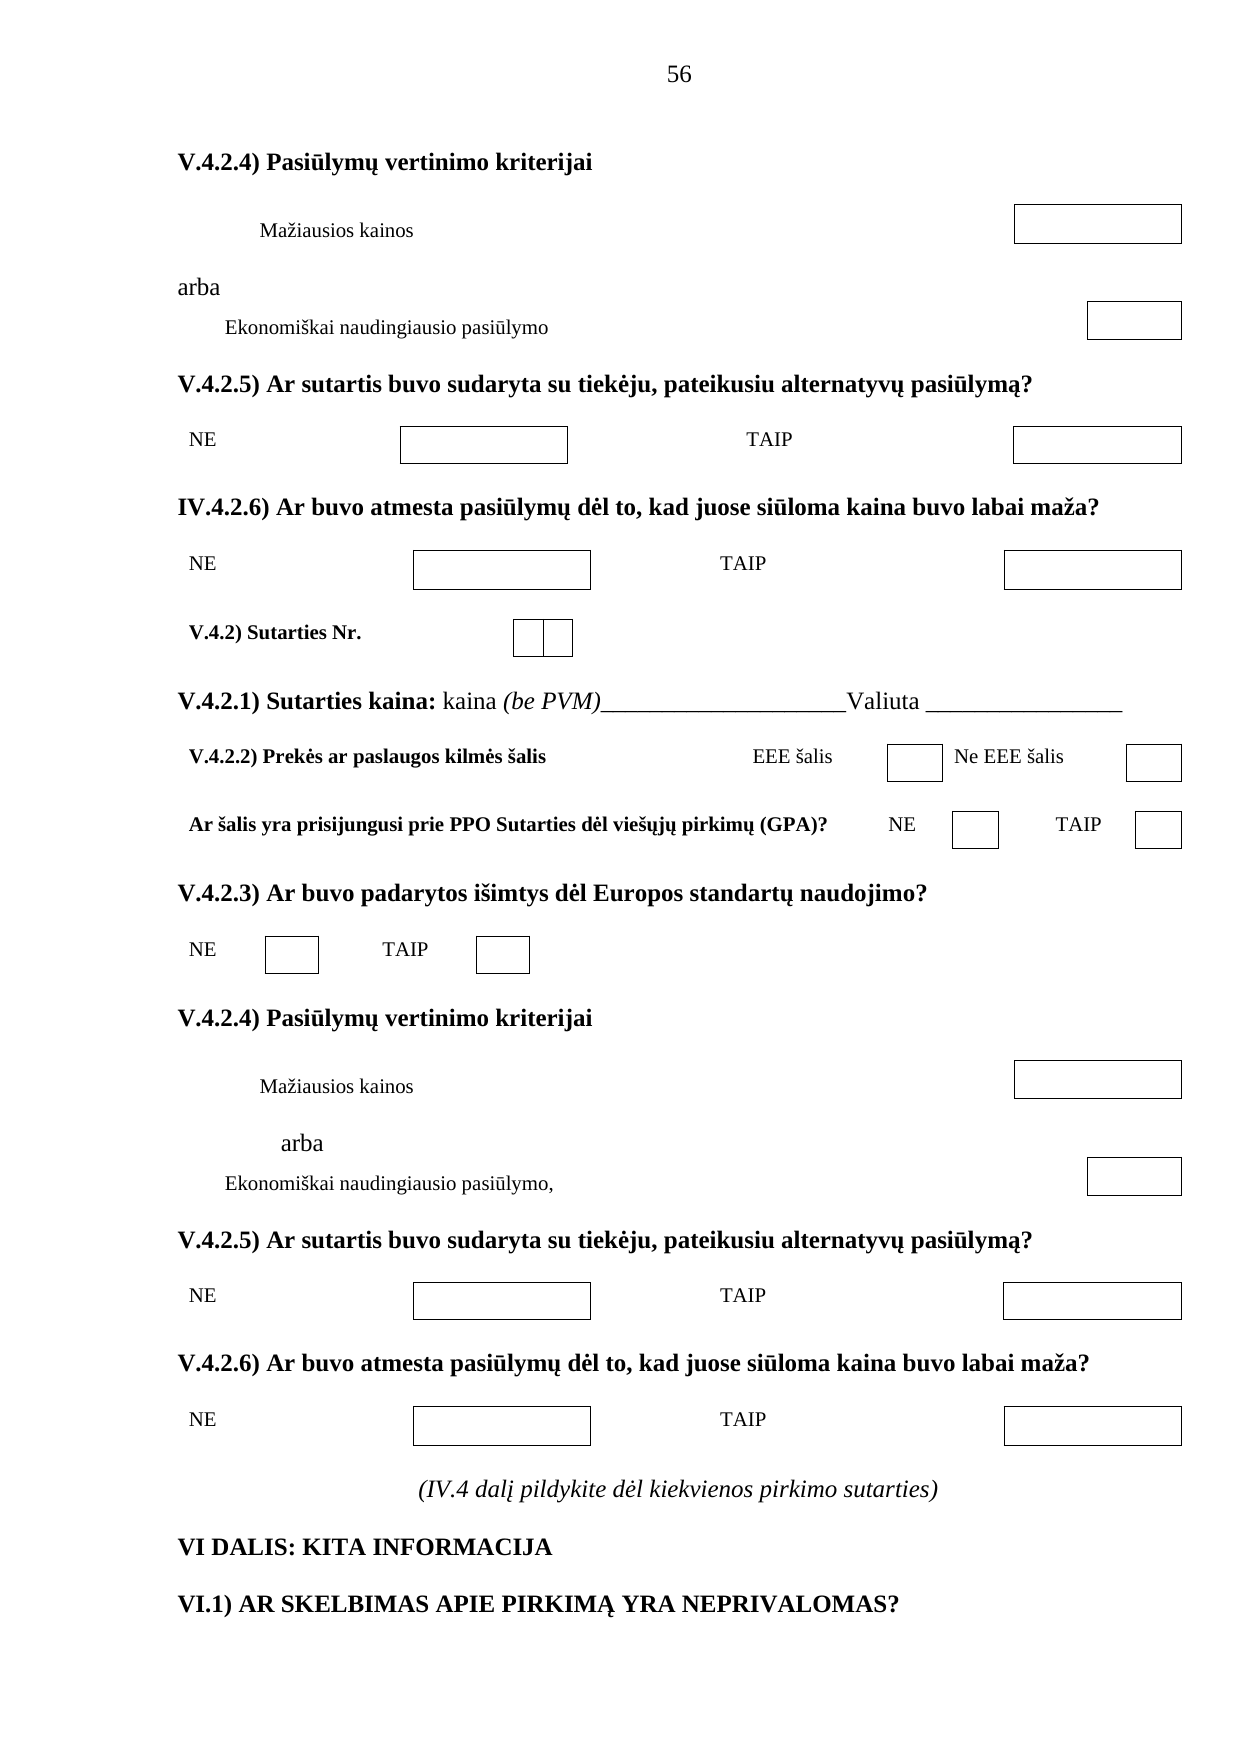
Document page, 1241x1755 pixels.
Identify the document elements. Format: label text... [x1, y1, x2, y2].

table_header [591, 1282, 708, 1318]
text arba [177, 272, 1240, 301]
table_header [514, 620, 543, 656]
table_header [1127, 745, 1181, 781]
text IV.4.2.6) Ar buvo atmesta pasiūlymų dėl to, kad juose siūloma kaina buvo labai maža? [177, 492, 1167, 521]
table_header [177, 1060, 256, 1098]
table_header [477, 937, 529, 973]
table_header NE [177, 936, 265, 973]
table_header TAIP [371, 936, 476, 973]
table_header [319, 936, 371, 973]
table_header [1088, 1158, 1181, 1195]
table_header [177, 1157, 222, 1195]
table_header NE [877, 811, 952, 848]
table_header TAIP [1044, 811, 1135, 848]
table_header Ekonomiškai naudingiausio pasiūlymo, [222, 1157, 1087, 1195]
table_header [544, 620, 572, 656]
table_header [1014, 427, 1181, 462]
text V.4.2.1) Sutarties kaina: kaina (be PVM) Valiuta [177, 686, 1167, 715]
table_header [573, 619, 1181, 656]
table_header [591, 550, 709, 589]
table_header [999, 811, 1044, 848]
table_header TAIP [709, 1406, 1004, 1445]
table_header NE [177, 1406, 413, 1445]
text V.4.2.4) Pasiūlymų vertinimo kriterijai [177, 147, 1181, 176]
table_header [177, 301, 222, 339]
table_header [414, 551, 590, 589]
text arba [207, 1128, 1240, 1157]
text V.4.2.4) Pasiūlymų vertinimo kriterijai [177, 1003, 1181, 1032]
table_header EEE šalis [741, 744, 887, 781]
table_header Mažiausios kainos [256, 204, 1014, 242]
table_header [530, 936, 1181, 973]
table_header Ekonomiškai naudingiausio pasiūlymo [222, 301, 1087, 339]
table_header NE [177, 1282, 413, 1318]
table_header [266, 937, 318, 973]
table_header NE [177, 550, 413, 589]
text VI.1) AR SKELBIMAS APIE PIRKIMĄ YRA NEPRIVALOMAS? [177, 1589, 1240, 1618]
table_header [1015, 205, 1181, 242]
table_header [1136, 812, 1181, 848]
table_header [1088, 302, 1181, 339]
table_header TAIP [709, 1282, 1003, 1318]
table_header [414, 1407, 590, 1445]
table_header V.4.2.2) Prekės ar paslaugos kilmės šalis [177, 744, 741, 781]
table_header TAIP [735, 426, 1013, 462]
table_header Ar šalis yra prisijungusi prie PPO Sutarties dėl viešųjų pirkimų (GPA)? [177, 811, 877, 848]
table_header [1015, 1061, 1181, 1098]
table_header [401, 427, 567, 462]
table_header [591, 1406, 709, 1445]
table_header Mažiausios kainos [256, 1060, 1014, 1098]
table_header V.4.2) Sutarties Nr. [177, 619, 513, 656]
text VI DALIS: KITA INFORMACIJA [177, 1532, 1181, 1561]
table_header [1005, 551, 1181, 589]
table_header [1004, 1283, 1181, 1318]
table_header [414, 1283, 590, 1318]
text (IV.4 dalį pildykite dėl kiekvienos pirkimo sutarties) [177, 1474, 1181, 1503]
text V.4.2.5) Ar sutartis buvo sudaryta su tiekėju, pateikusiu alternatyvų pasiūlymą? [177, 1225, 1167, 1253]
table_header [953, 812, 998, 848]
table_header [1005, 1407, 1181, 1445]
table_header [568, 426, 735, 462]
table_header [177, 204, 256, 242]
table_header Ne EEE šalis [943, 744, 1126, 781]
table_header NE [177, 426, 400, 462]
text V.4.2.5) Ar sutartis buvo sudaryta su tiekėju, pateikusiu alternatyvų pasiūlymą? [177, 369, 1167, 397]
table_header [888, 745, 942, 781]
table_header TAIP [709, 550, 1004, 589]
text V.4.2.6) Ar buvo atmesta pasiūlymų dėl to, kad juose siūloma kaina buvo labai maža? [177, 1348, 1167, 1377]
text V.4.2.3) Ar buvo padarytos išimtys dėl Europos standartų naudojimo? [177, 878, 1167, 907]
